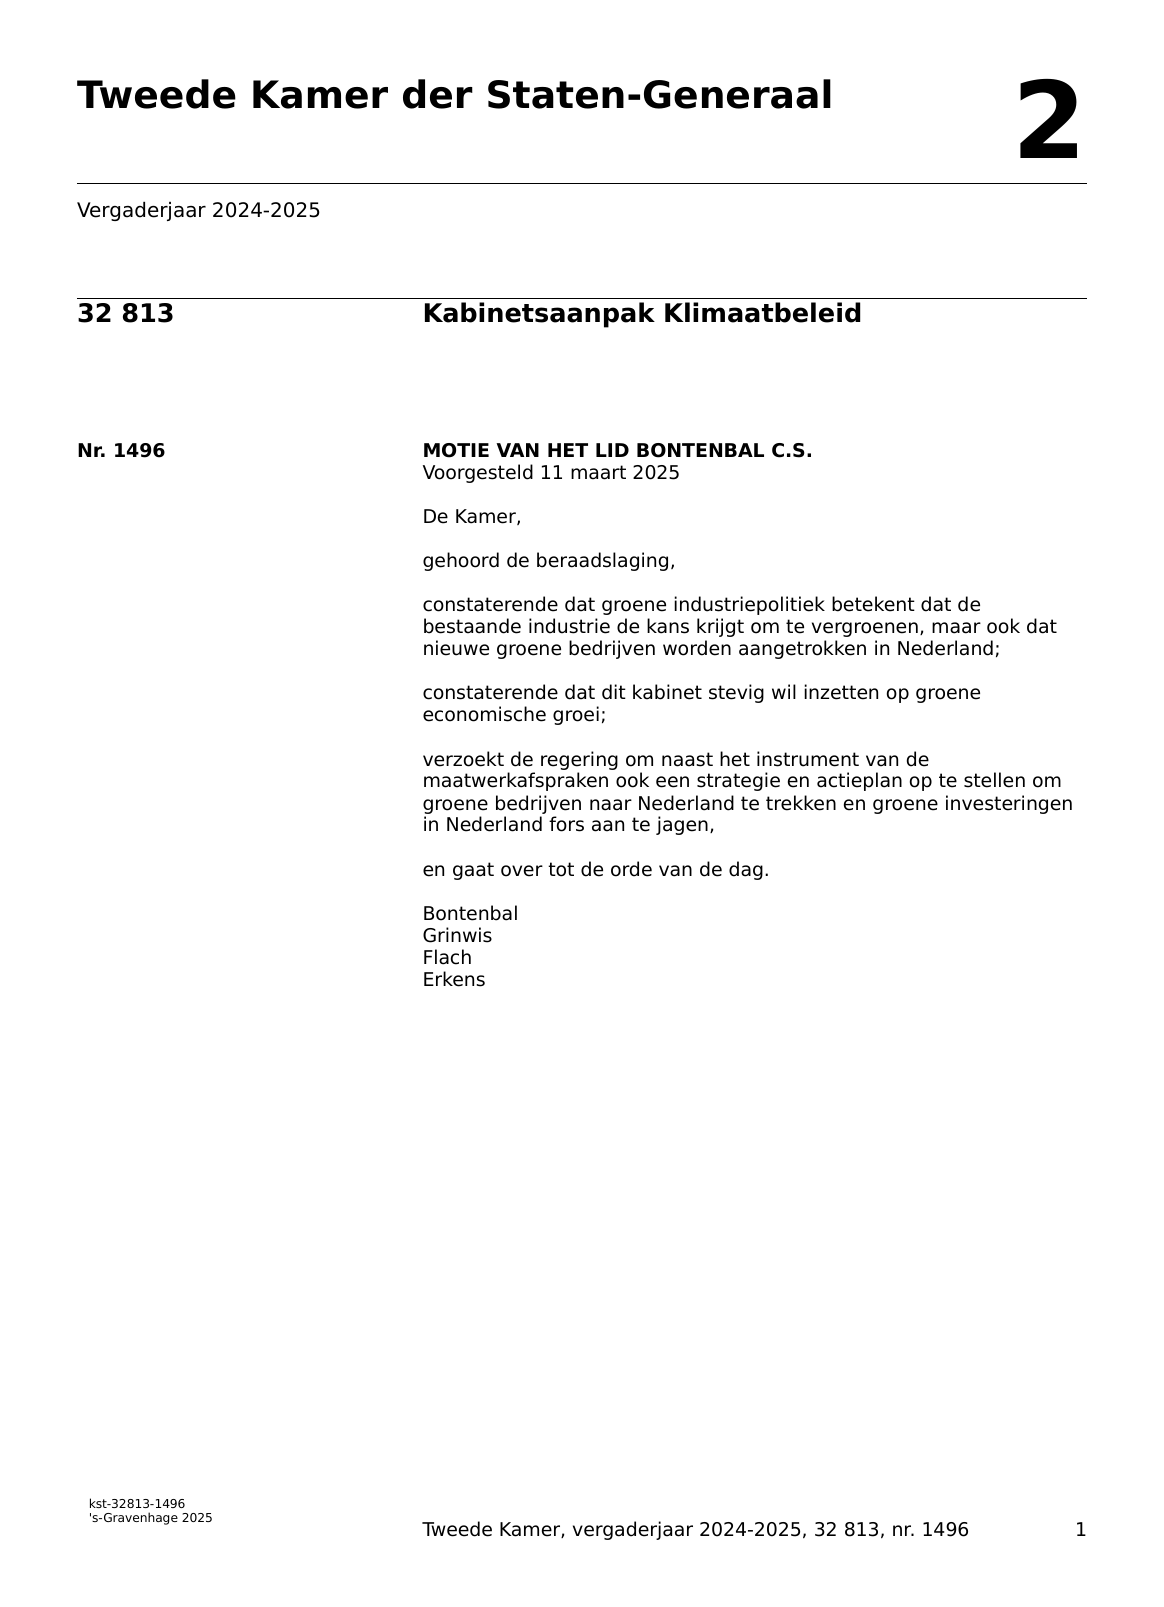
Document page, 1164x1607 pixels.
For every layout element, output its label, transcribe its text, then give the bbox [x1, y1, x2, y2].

text De Kamer, [422, 506, 1087, 528]
text constaterende dat dit kabinet stevig wil inzetten op groene economische groei; [422, 682, 1087, 726]
subtitle Nr. 1496 MOTIE VAN HET LID BONTENBAL C.S. [77, 440, 1087, 462]
text Erkens [422, 969, 1087, 991]
text gehoord de beraadslaging, [422, 550, 1087, 572]
text constaterende dat groene industriepolitiek betekent dat de bestaande industrie de kans krijgt om te vergroenen, maar ook dat nieuwe groene bedrijven worden aangetrokken in Nederland; [422, 594, 1087, 660]
text en gaat over tot de orde van de dag. [422, 858, 1087, 881]
text Flach [422, 947, 1087, 969]
text kst-32813-1496 [88, 1497, 323, 1511]
table_cell Vergaderjaar 2024-2025 [77, 184, 1087, 298]
text 's-Gravenhage 2025 [88, 1511, 323, 1525]
text Grinwis [422, 925, 1087, 947]
table_header Tweede Kamer der Staten-Generaal [77, 59, 886, 183]
table_header 2 [886, 59, 1087, 183]
text verzoekt de regering om naast het instrument van de maatwerkafspraken ook een strategie en actieplan op te stellen om groene bedrijven naar Nederland te trekken en groene investeringen in Nederland fors aan te jagen, [422, 748, 1087, 836]
subtitle 32 813 Kabinetsaanpak Klimaatbeleid [77, 299, 1087, 329]
text Bontenbal [422, 903, 1087, 925]
text Voorgesteld 11 maart 2025 [422, 462, 1087, 484]
